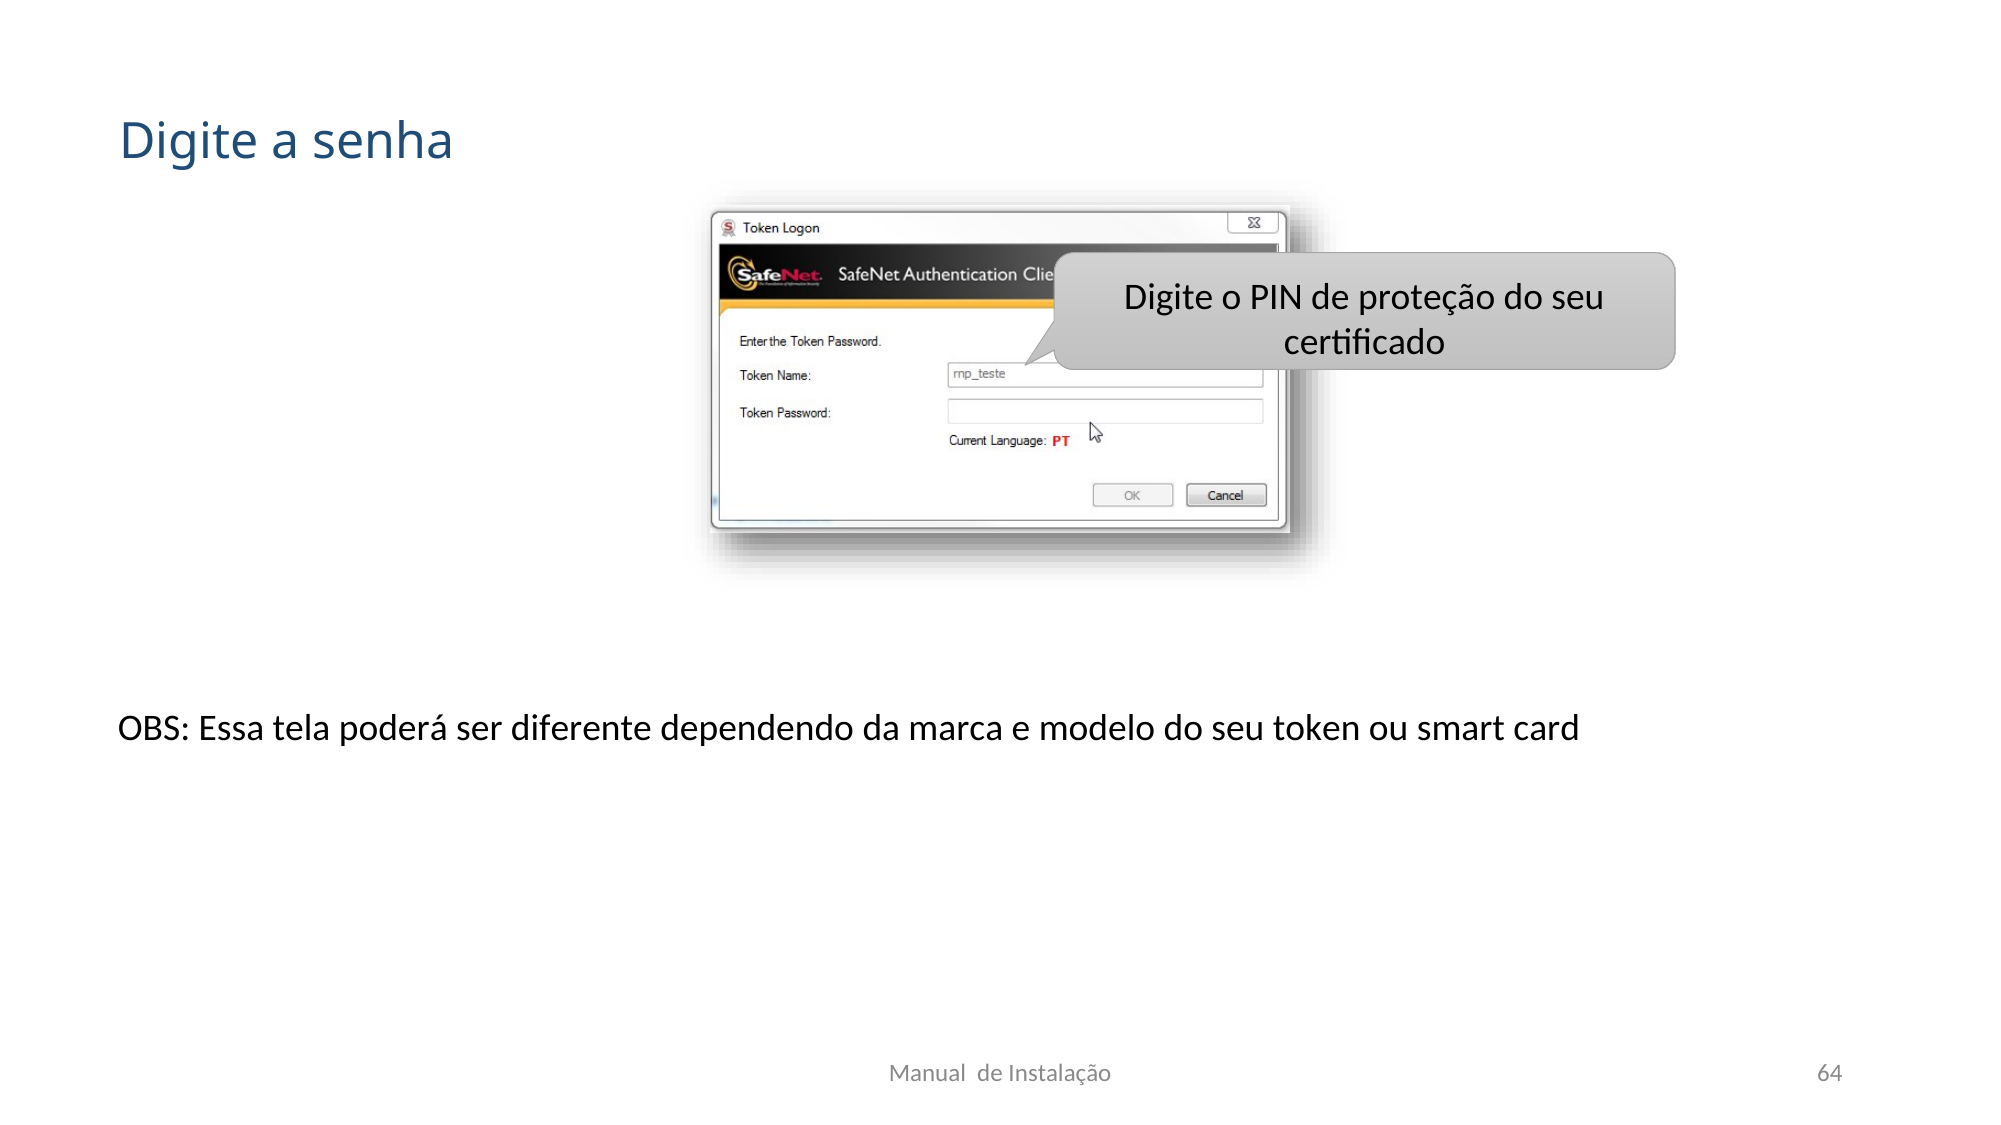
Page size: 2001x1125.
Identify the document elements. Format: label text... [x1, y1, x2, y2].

subtitle Digite a senha [119, 106, 1842, 174]
text OBS: Essa tela poderá ser diferente dependendo da marca e modelo do seu token ou smart card [118, 704, 1842, 749]
